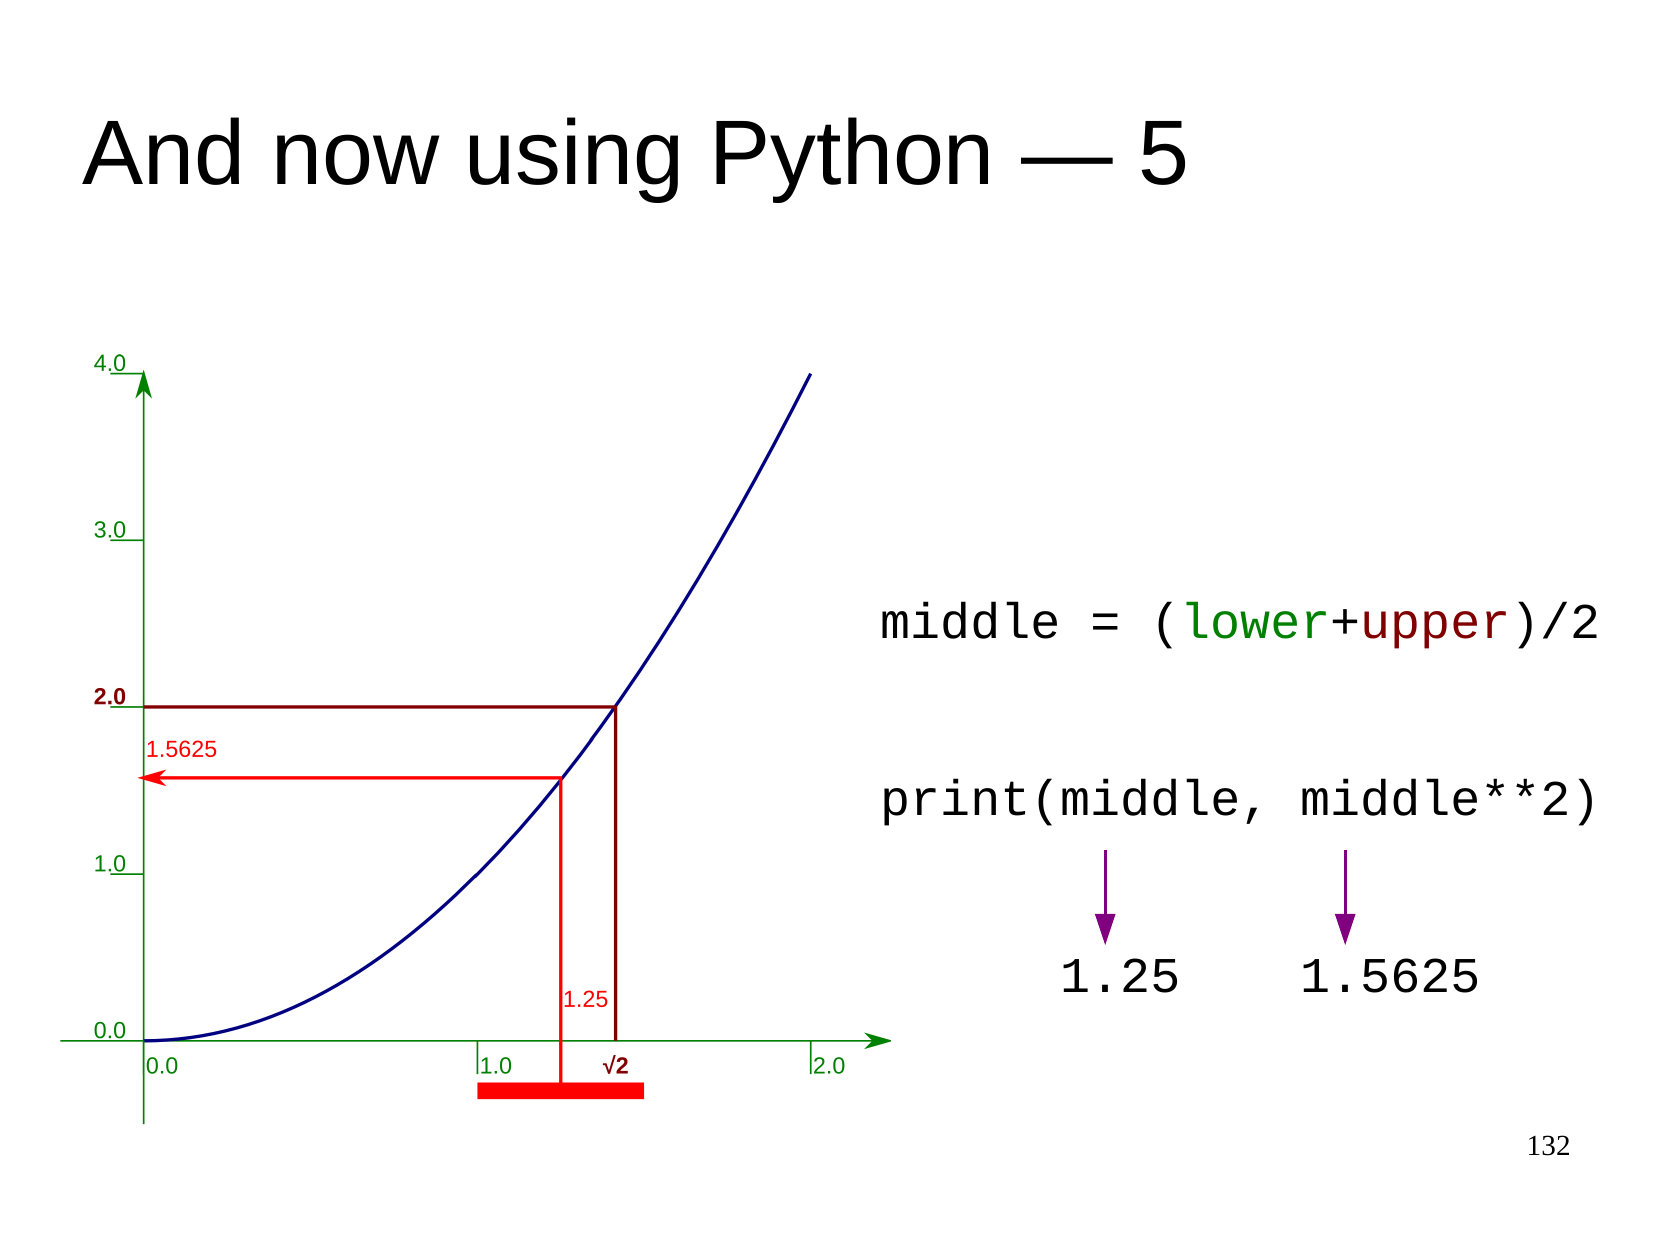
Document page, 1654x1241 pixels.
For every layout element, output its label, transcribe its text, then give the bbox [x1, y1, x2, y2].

text_box middle, [1054, 767, 1277, 837]
text_box print( [874, 767, 1054, 837]
text_box middle**2) [1294, 767, 1607, 837]
picture [59, 354, 891, 1126]
text_box 1.5625 [1294, 944, 1487, 1014]
text_box middle = (lower+upper)/2 [874, 590, 1607, 660]
text_box 1.25 [1054, 944, 1187, 1014]
title And now using Python — 5 [82, 49, 1571, 257]
